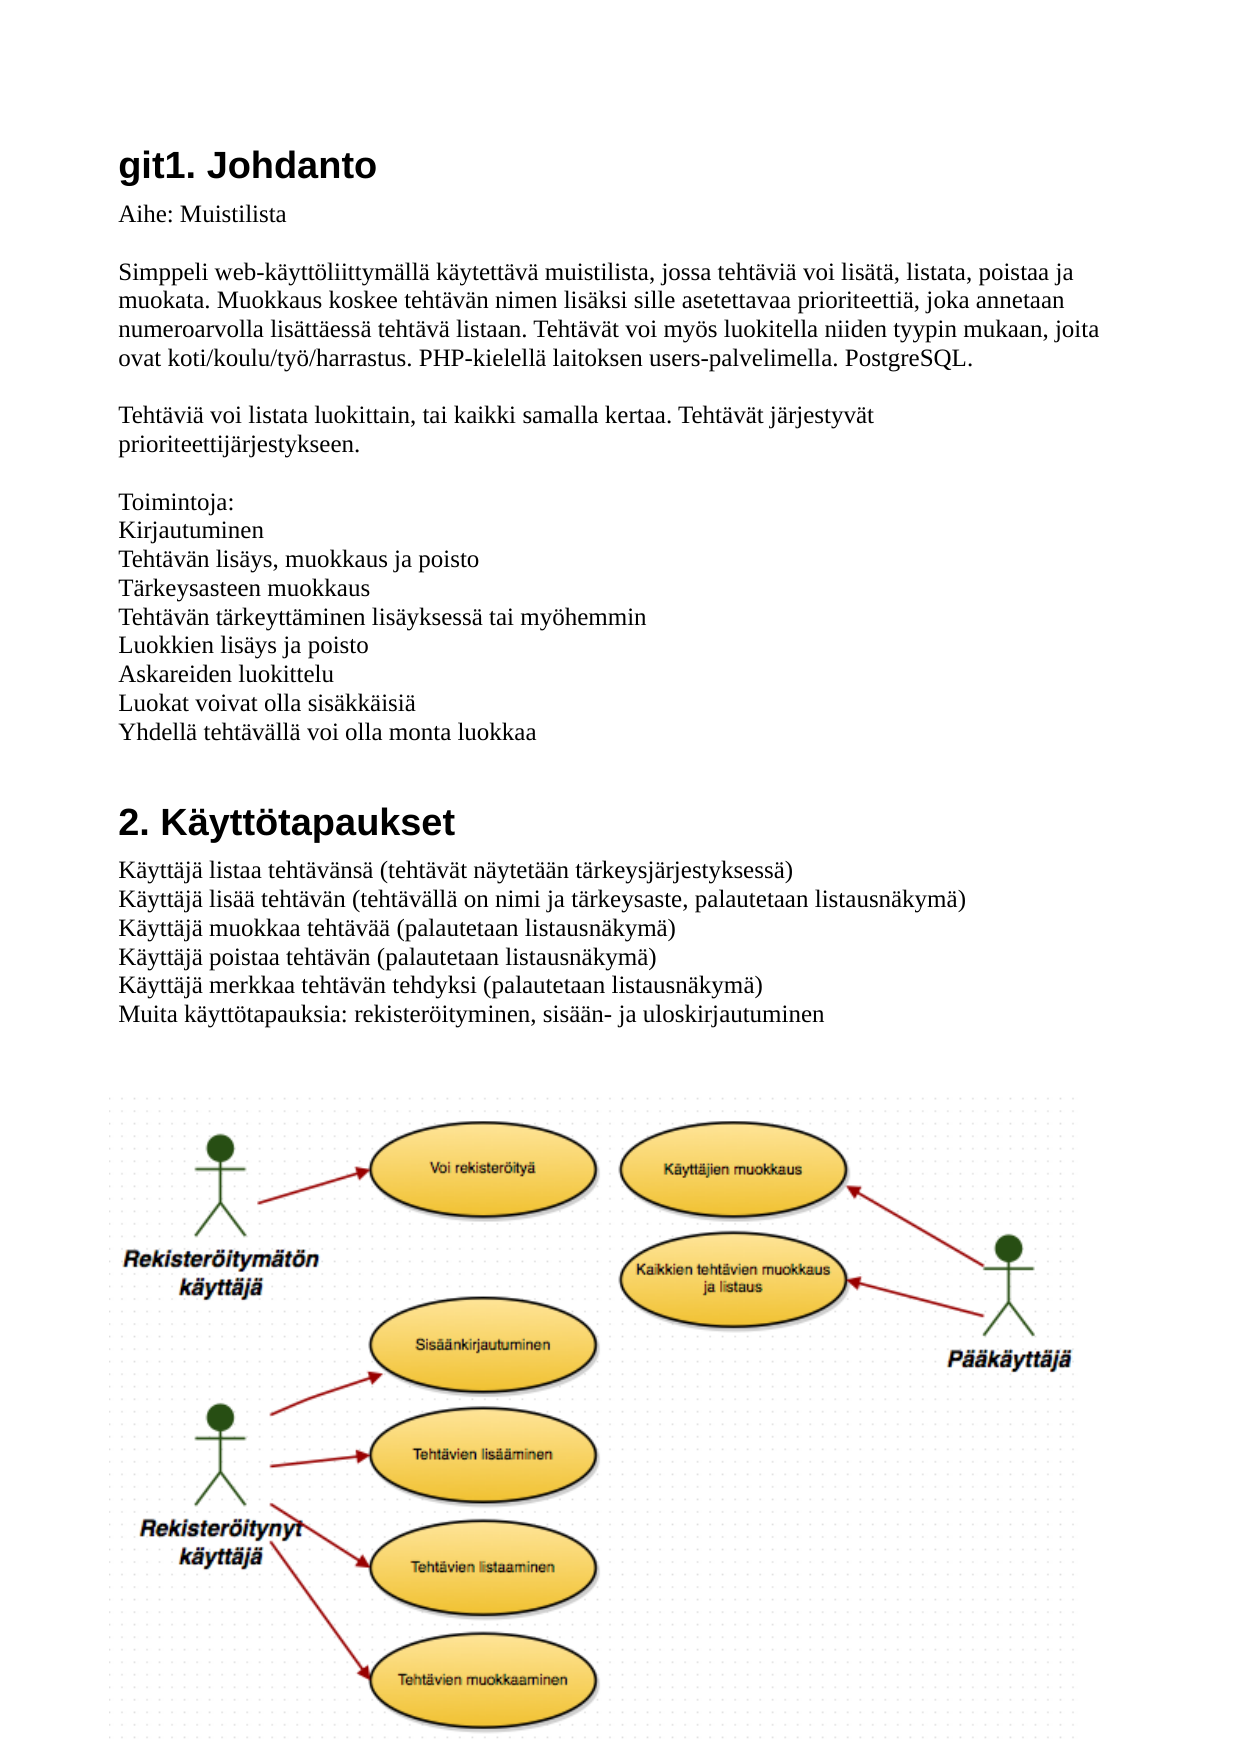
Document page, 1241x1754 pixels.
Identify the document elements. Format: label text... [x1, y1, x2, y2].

text Muita käyttötapauksia: rekisteröityminen, sisään- ja uloskirjautuminen [118, 999, 1122, 1028]
subtitle git1. Johdanto [118, 143, 1122, 187]
text Käyttäjä lisää tehtävän (tehtävällä on nimi ja tärkeysaste, palautetaan listausnäkymä) [118, 884, 1122, 913]
text numeroarvolla lisättäessä tehtävä listaan. Tehtävät voi myös luokitella niiden tyypin mukaan, joita ovat koti/koulu/työ/harrastus. PHP-kielellä laitoksen users-palvelimella. PostgreSQL. [118, 314, 1122, 372]
text Tehtäviä voi listata luokittain, tai kaikki samalla kertaa. Tehtävät järjestyvät prioriteettijärjestykseen. [118, 401, 1122, 458]
text Askareiden luokittelu [118, 659, 1122, 688]
text Luokkien lisäys ja poisto [118, 631, 1122, 659]
picture [109, 1095, 1085, 1740]
text Simppeli web-käyttöliittymällä käytettävä muistilista, jossa tehtäviä voi lisätä, listata, poistaa ja [118, 257, 1122, 286]
subtitle 2. Käyttötapaukset [118, 799, 1122, 843]
text Käyttäjä poistaa tehtävän (palautetaan listausnäkymä) [118, 942, 1122, 970]
text muokata. Muokkaus koskee tehtävän nimen lisäksi sille asetettavaa prioriteettiä, joka annetaan [118, 286, 1122, 314]
text Tehtävän lisäys, muokkaus ja poisto [118, 544, 1122, 573]
text Aihe: Muistilista [118, 199, 1122, 228]
text Tehtävän tärkeyttäminen lisäyksessä tai myöhemmin [118, 602, 1122, 631]
text Luokat voivat olla sisäkkäisiä [118, 688, 1122, 717]
text Käyttäjä muokkaa tehtävää (palautetaan listausnäkymä) [118, 913, 1122, 942]
text Yhdellä tehtävällä voi olla monta luokkaa [118, 717, 1122, 746]
text Kirjautuminen [118, 516, 1122, 544]
text Käyttäjä listaa tehtävänsä (tehtävät näytetään tärkeysjärjestyksessä) [118, 855, 1122, 884]
text Toimintoja: [118, 487, 1122, 516]
text Käyttäjä merkkaa tehtävän tehdyksi (palautetaan listausnäkymä) [118, 970, 1122, 999]
text Tärkeysasteen muokkaus [118, 573, 1122, 602]
